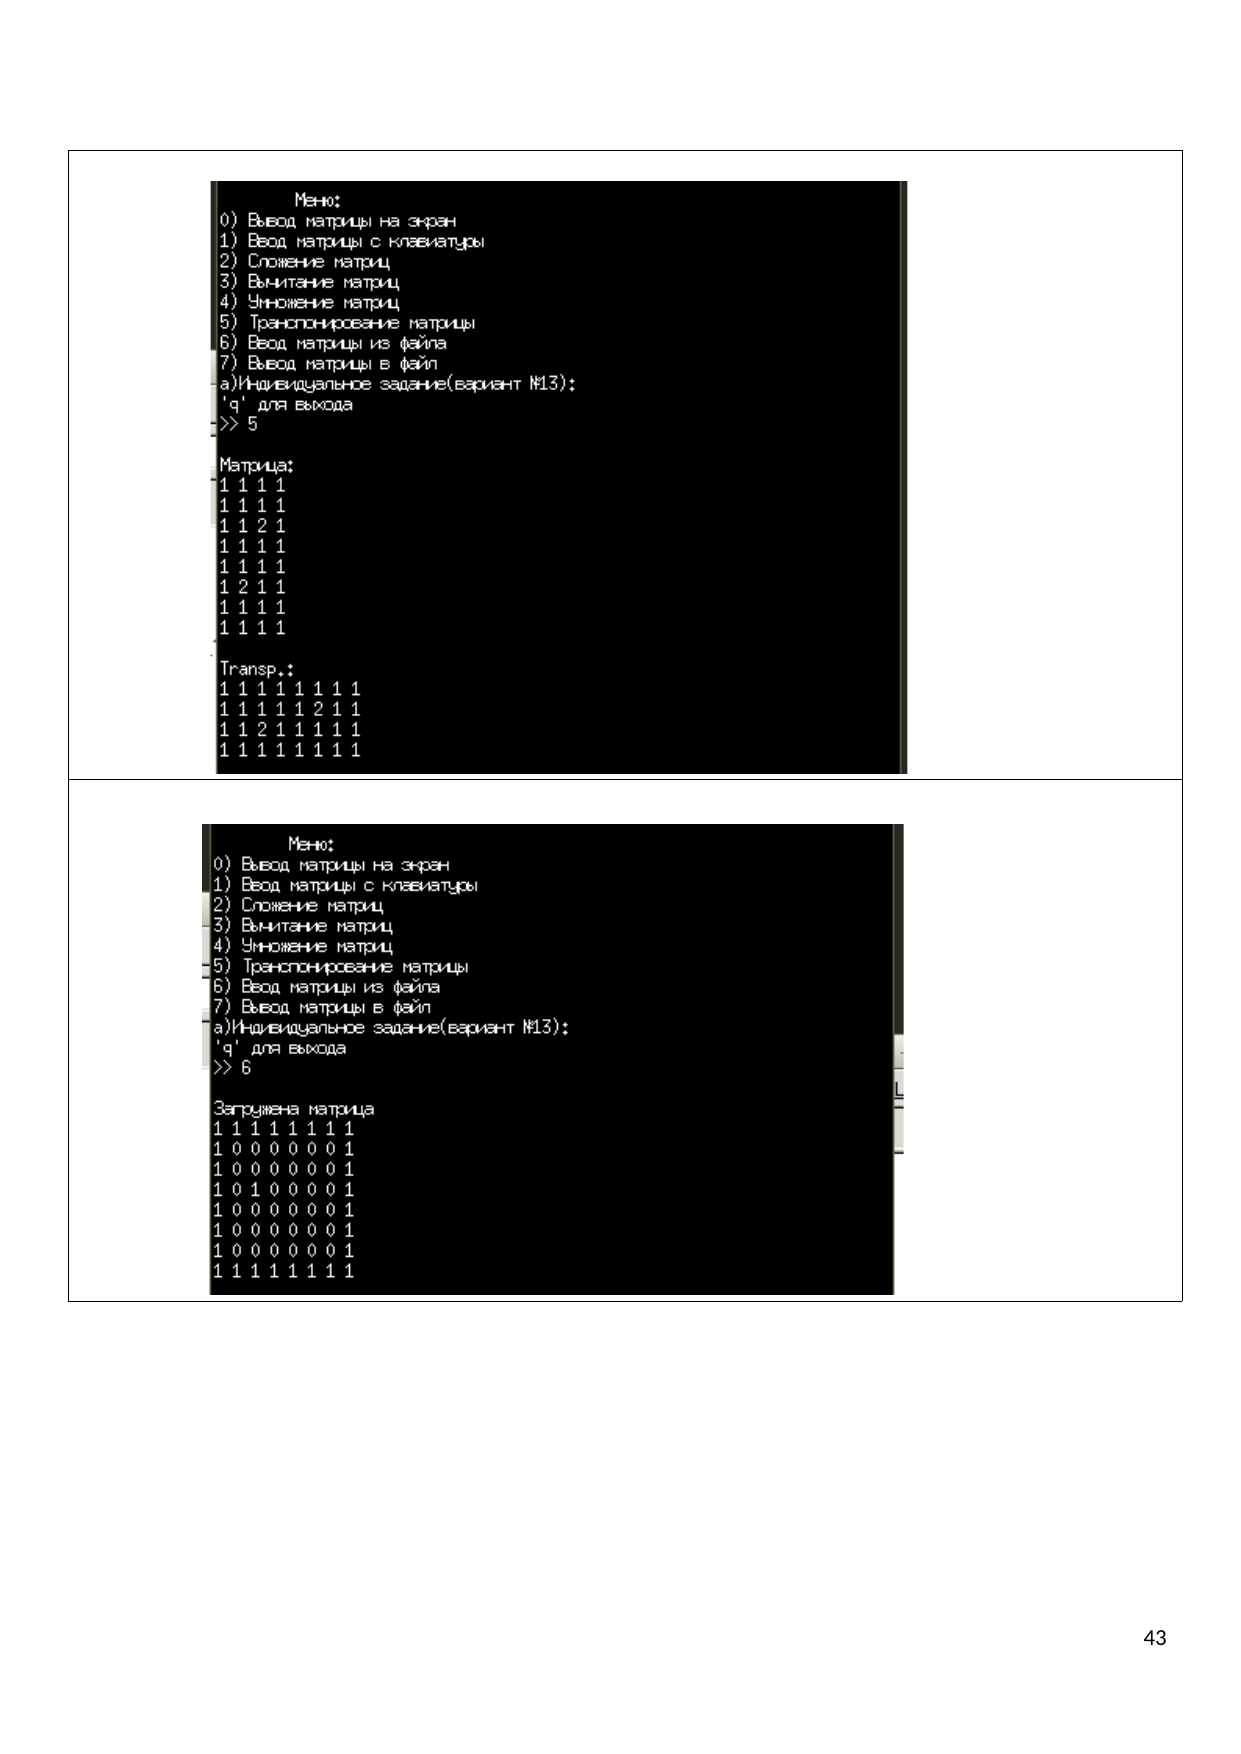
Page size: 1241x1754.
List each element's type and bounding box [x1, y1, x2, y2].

picture [210, 181, 908, 774]
picture [202, 824, 904, 1295]
table_cell [69, 780, 1182, 1301]
table_cell [69, 151, 1182, 779]
